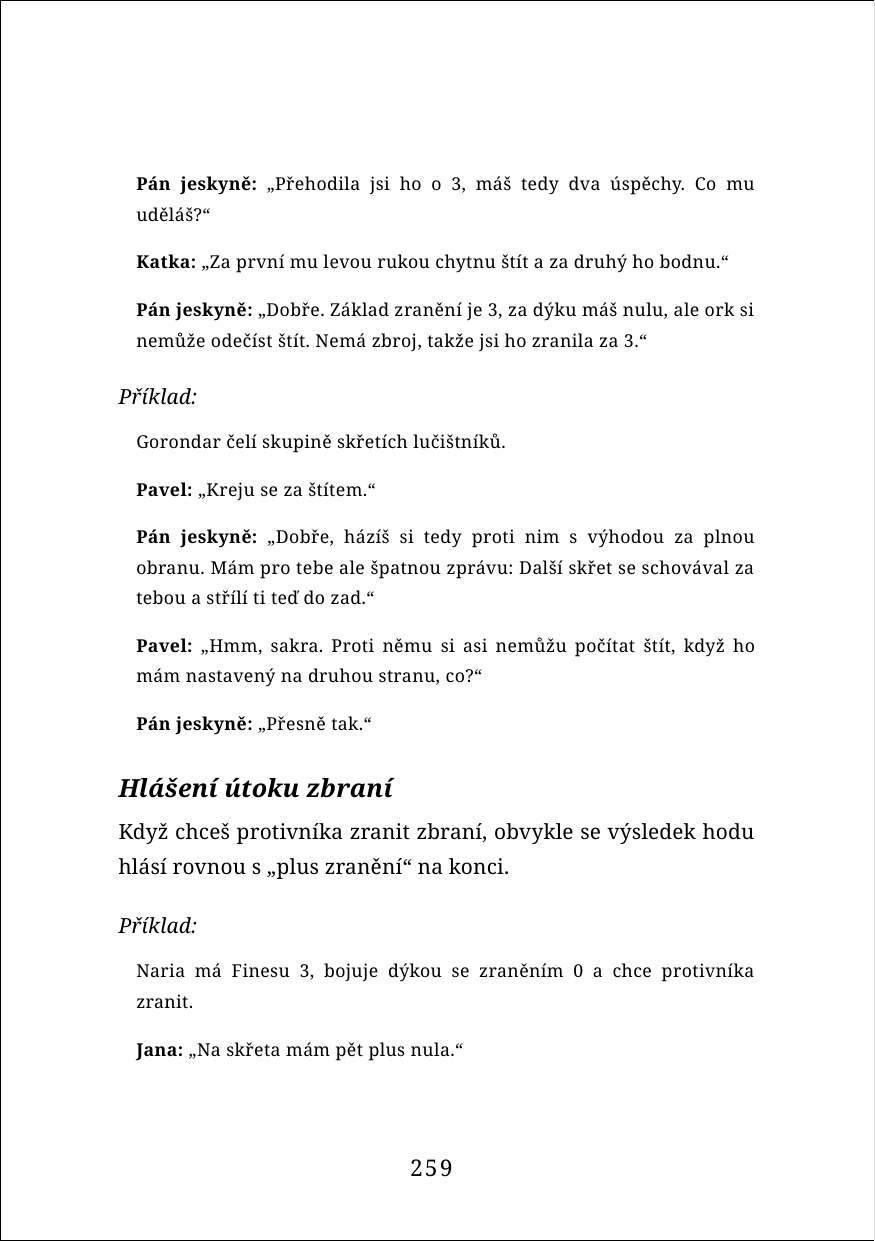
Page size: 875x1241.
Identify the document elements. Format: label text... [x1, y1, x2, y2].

text Jana: „Na skřeta mám pět plus nula.“ [136, 1037, 756, 1061]
text Když chceš protivníka zranit zbraní, obvykle se výsledek hodu hlásí rovnou s „plus zranění“ na konci. [118, 817, 756, 881]
text Pán jeskyně: „Přehodila jsi ho o 3, máš tedy dva úspěchy. Co mu uděláš?“ [136, 172, 756, 226]
text Příklad: [118, 912, 756, 940]
text Pán jeskyně: „Přesně tak.“ [136, 711, 756, 736]
text Pavel: „Kreju se za štítem.“ [136, 477, 756, 501]
text Pán jeskyně: „Dobře. Základ zranění je 3, za dýku máš nulu, ale ork si nemůže odečíst štít. Nemá zbroj, takže jsi ho zranila za 3.“ [136, 298, 756, 352]
text Příklad: [118, 382, 756, 410]
text Pavel: „Hmm, sakra. Proti němu si asi nemůžu počítat štít, když ho mám nastavený na druhou stranu, co?“ [136, 633, 756, 688]
text Naria má Finesu 3, bojuje dýkou se zraněním 0 a chce protivníka zranit. [136, 959, 756, 1013]
text Katka: „Za první mu levou rukou chytnu štít a za druhý ho bodnu.“ [136, 250, 756, 274]
subtitle Hlášení útoku zbraní [118, 771, 756, 805]
text Pán jeskyně: „Dobře, házíš si tedy proti nim s výhodou za plnou obranu. Mám pro tebe ale špatnou zprávu: Další skřet se schovával za tebou a střílí ti teď do zad.“ [136, 525, 756, 609]
text Gorondar čelí skupině skřetích lučištníků. [136, 429, 756, 453]
